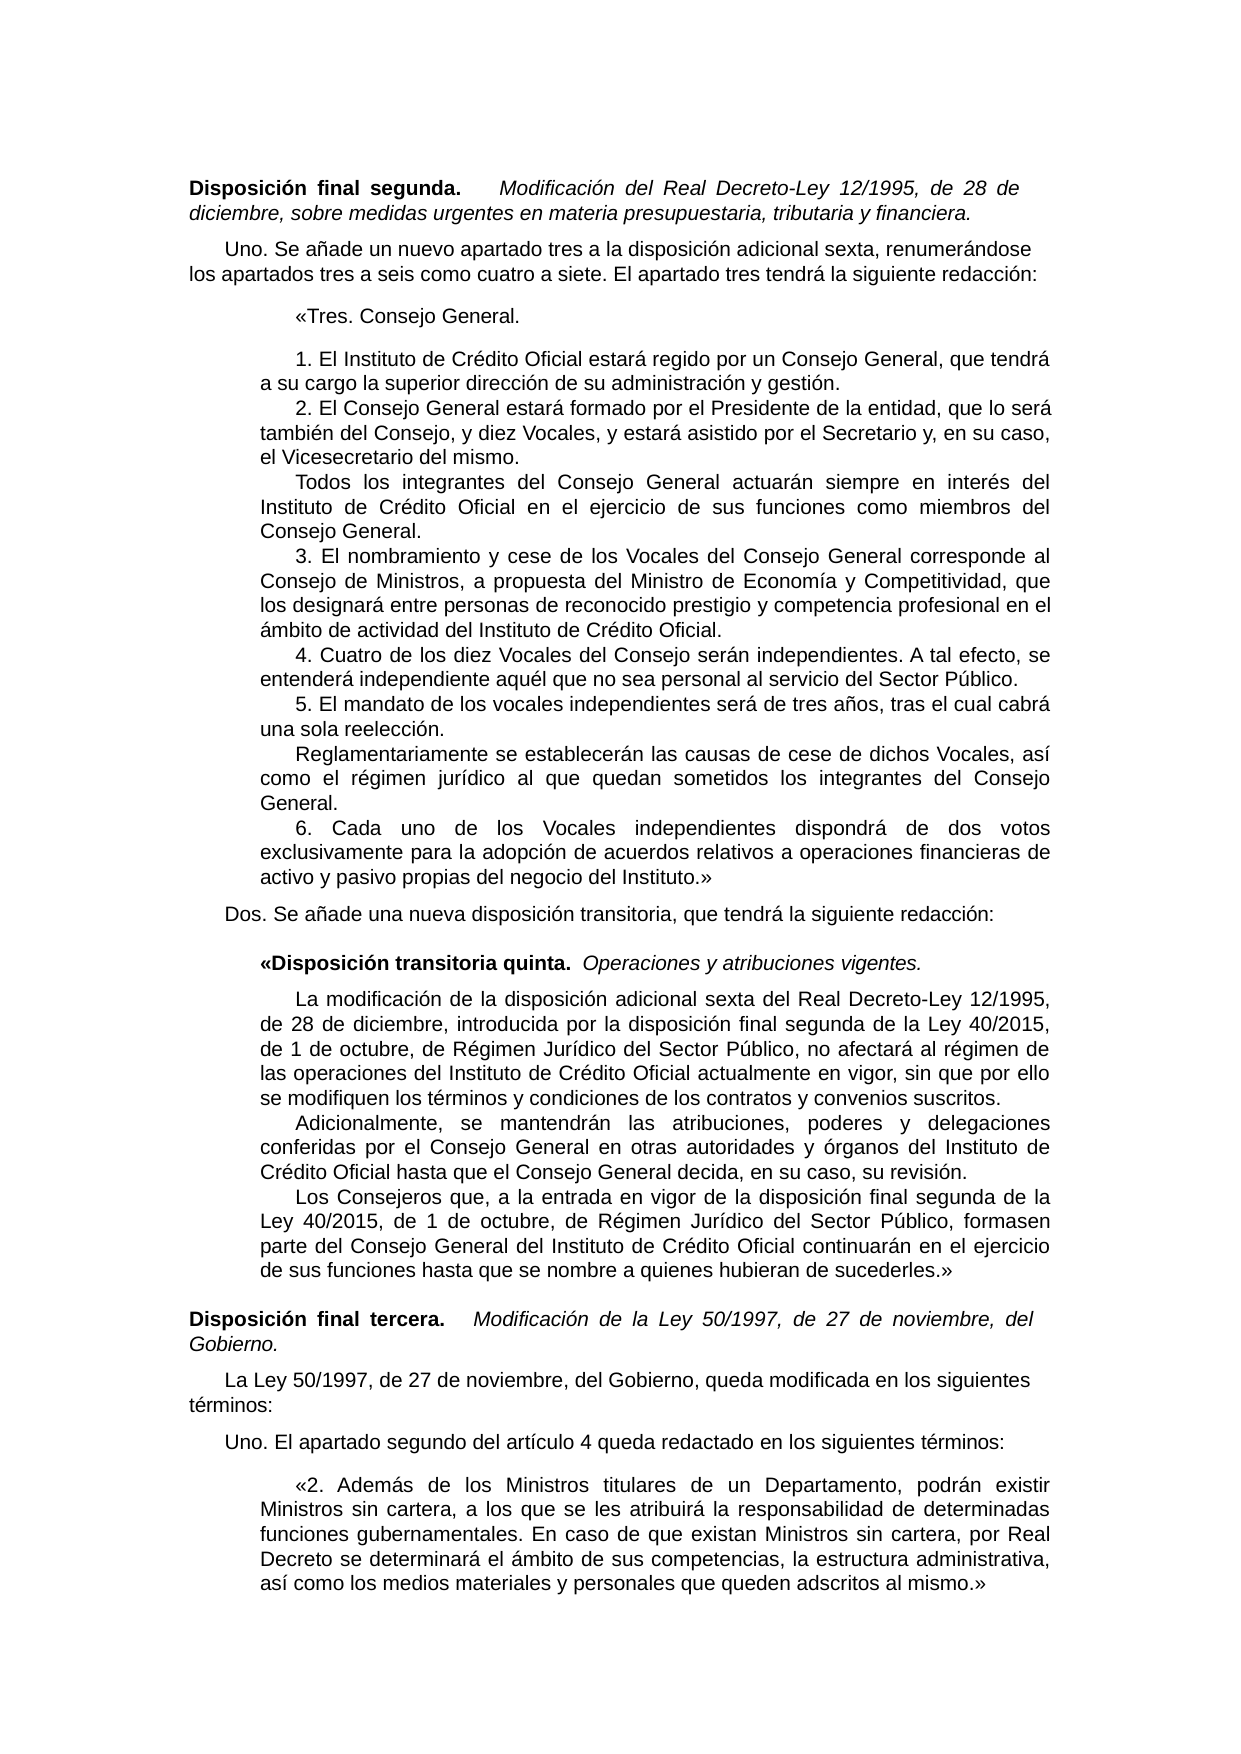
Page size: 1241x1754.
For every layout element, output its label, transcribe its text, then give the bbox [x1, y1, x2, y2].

text Adicionalmente, se mantendrán las atribuciones, poderes y delegaciones conferidas por el Consejo General en otras autoridades y órganos del Instituto de Crédito Oficial hasta que el Consejo General decida, en su caso, su revisión. [260, 1111, 1052, 1184]
text La Ley 50/1997, de 27 de noviembre, del Gobierno, queda modificada en los siguientes términos: [189, 1368, 1051, 1417]
text «Tres. Consejo General. [295, 304, 1167, 328]
list El mandato de los vocales independientes será de tres años, tras el cual cabrá una sola reelección. [260, 692, 1052, 741]
list Cuatro de los diez Vocales del Consejo serán independientes. A tal efecto, se entenderá independiente aquél que no sea personal al servicio del Sector Público. [260, 643, 1052, 691]
text «Disposición transitoria quinta. Operaciones y atribuciones vigentes. [260, 950, 1167, 974]
text Disposición final tercera. Modificación de la Ley 50/1997, de 27 de noviembre, del Gobierno. [189, 1307, 1051, 1355]
text Uno. El apartado segundo del artículo 4 queda redactado en los siguientes términos: [224, 1430, 1167, 1454]
text Los Consejeros que, a la entrada en vigor de la disposición final segunda de la Ley 40/2015, de 1 de octubre, de Régimen Jurídico del Sector Público, formasen parte del Consejo General del Instituto de Crédito Oficial continuarán en el ejercicio de sus funciones hasta que se nombre a quienes hubieran de sucederles.» [260, 1184, 1051, 1282]
list El Instituto de Crédito Oficial estará regido por un Consejo General, que tendrá a su cargo la superior dirección de su administración y gestión. [260, 347, 1051, 395]
text «2. Además de los Ministros titulares de un Departamento, podrán existir Ministros sin cartera, a los que se les atribuirá la responsabilidad de determinadas funciones gubernamentales. En caso de que existan Ministros sin cartera, por Real Decreto se determinará el ámbito de sus competencias, la estructura administrativa, así como los medios materiales y personales que queden adscritos al mismo.» [260, 1473, 1052, 1595]
list Cada uno de los Vocales independientes dispondrá de dos votos exclusivamente para la adopción de acuerdos relativos a operaciones financieras de activo y pasivo propias del negocio del Instituto.» [260, 815, 1051, 888]
text Dos. Se añade una nueva disposición transitoria, que tendrá la siguiente redacción: [224, 902, 1167, 926]
text Uno. Se añade un nuevo apartado tres a la disposición adicional sexta, renumerándose los apartados tres a seis como cuatro a siete. El apartado tres tendrá la siguiente redacción: [189, 237, 1051, 285]
list El nombramiento y cese de los Vocales del Consejo General corresponde al Consejo de Ministros, a propuesta del Ministro de Economía y Competitividad, que los designará entre personas de reconocido prestigio y competencia profesional en el ámbito de actividad del Instituto de Crédito Oficial. [260, 544, 1051, 642]
text Reglamentariamente se establecerán las causas de cese de dichos Vocales, así como el régimen jurídico al que quedan sometidos los integrantes del Consejo General. [260, 741, 1051, 814]
text Todos los integrantes del Consejo General actuarán siempre en interés del Instituto de Crédito Oficial en el ejercicio de sus funciones como miembros del Consejo General. [260, 470, 1051, 543]
list El Consejo General estará formado por el Presidente de la entidad, que lo será también del Consejo, y diez Vocales, y estará asistido por el Secretario y, en su caso, el Vicesecretario del mismo. [260, 396, 1051, 469]
text Disposición final segunda. Modificación del Real Decreto-Ley 12/1995, de 28 de diciembre, sobre medidas urgentes en materia presupuestaria, tributaria y financiera. [189, 176, 1051, 224]
text La modificación de la disposición adicional sexta del Real Decreto-Ley 12/1995, de 28 de diciembre, introducida por la disposición final segunda de la Ley 40/2015, de 1 de octubre, de Régimen Jurídico del Sector Público, no afectará al régimen de las operaciones del Instituto de Crédito Oficial actualmente en vigor, sin que por ello se modifiquen los términos y condiciones de los contratos y convenios suscritos. [260, 987, 1052, 1109]
